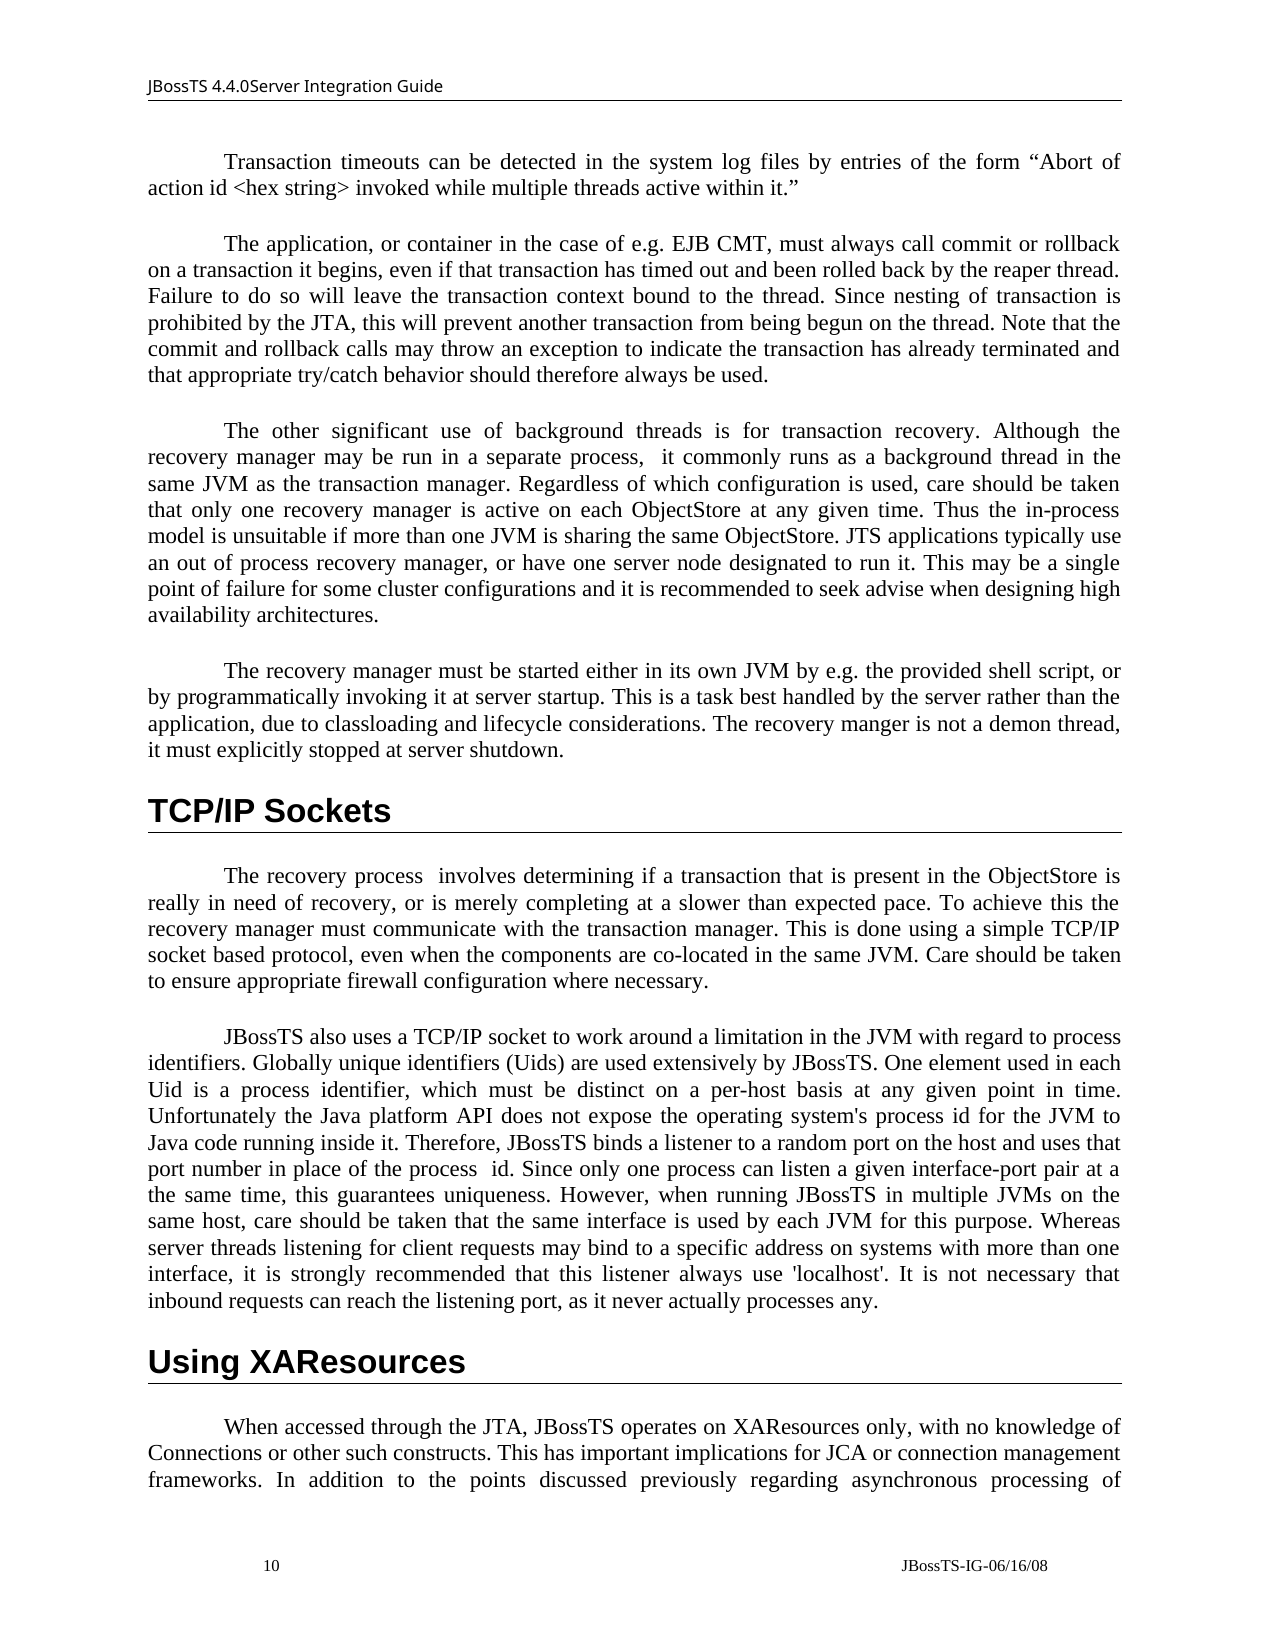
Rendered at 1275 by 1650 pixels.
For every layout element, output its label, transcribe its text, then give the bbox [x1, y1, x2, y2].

subtitle TCP/IP Sockets [148, 791, 1122, 832]
text The other significant use of background threads is for transaction recovery. Although the recovery manager may be run in a separate process, it commonly runs as a background thread in the same JVM as the transaction manager. Regardless of which configuration is used, care should be taken that only one recovery manager is active on each ObjectStore at any given time. Thus the in-process model is unsuitable if more than one JVM is sharing the same ObjectStore. JTS applications typically use an out of process recovery manager, or have one server node designated to run it. This may be a single point of failure for some cluster configurations and it is recommended to seek advise when designing high availability architectures. [148, 417, 1122, 628]
text Transaction timeouts can be detected in the system log files by entries of the form “Abort of action id <hex string> invoked while multiple threads active within it.” [148, 148, 1122, 200]
text When accessed through the JTA, JBossTS operates on XAResources only, with no knowledge of Connections or other such constructs. This has important implications for JCA or connection management frameworks. In addition to the points discussed previously regarding asynchronous processing of [148, 1413, 1122, 1492]
text The recovery manager must be started either in its own JVM by e.g. the provided shell script, or by programmatically invoking it at server startup. This is a task best handled by the server rather than the application, due to classloading and lifecycle considerations. The recovery manger is not a demon thread, it must explicitly stopped at server shutdown. [148, 657, 1122, 762]
subtitle Using XAResources [148, 1342, 1122, 1383]
text The recovery process involves determining if a transaction that is present in the ObjectStore is really in need of recovery, or is merely completing at a slower than expected pace. To achieve this the recovery manager must communicate with the transaction manager. This is done using a simple TCP/IP socket based protocol, even when the components are co-located in the same JVM. Care should be taken to ensure appropriate firewall configuration where necessary. [148, 862, 1122, 994]
text JBossTS also uses a TCP/IP socket to work around a limitation in the JVM with regard to process identifiers. Globally unique identifiers (Uids) are used extensively by JBossTS. One element used in each Uid is a process identifier, which must be distinct on a per-host basis at any given point in time. Unfortunately the Java platform API does not expose the operating system's process id for the JVM to Java code running inside it. Therefore, JBossTS binds a listener to a random port on the host and uses that port number in place of the process id. Since only one process can listen a given interface-port pair at a the same time, this guarantees uniqueness. However, when running JBossTS in multiple JVMs on the same host, care should be taken that the same interface is used by each JVM for this purpose. Whereas server threads listening for client requests may bind to a specific address on systems with more than one interface, it is strongly recommended that this listener always use 'localhost'. It is not necessary that inbound requests can reach the listening port, as it never actually processes any. [148, 1023, 1122, 1313]
text The application, or container in the case of e.g. EJB CMT, must always call commit or rollback on a transaction it begins, even if that transaction has timed out and been rolled back by the reaper thread. Failure to do so will leave the transaction context bound to the thread. Since nesting of transaction is prohibited by the JTA, this will prevent another transaction from being begun on the thread. Note that the commit and rollback calls may throw an exception to indicate the transaction has already terminated and that appropriate try/catch behavior should therefore always be used. [148, 229, 1122, 388]
